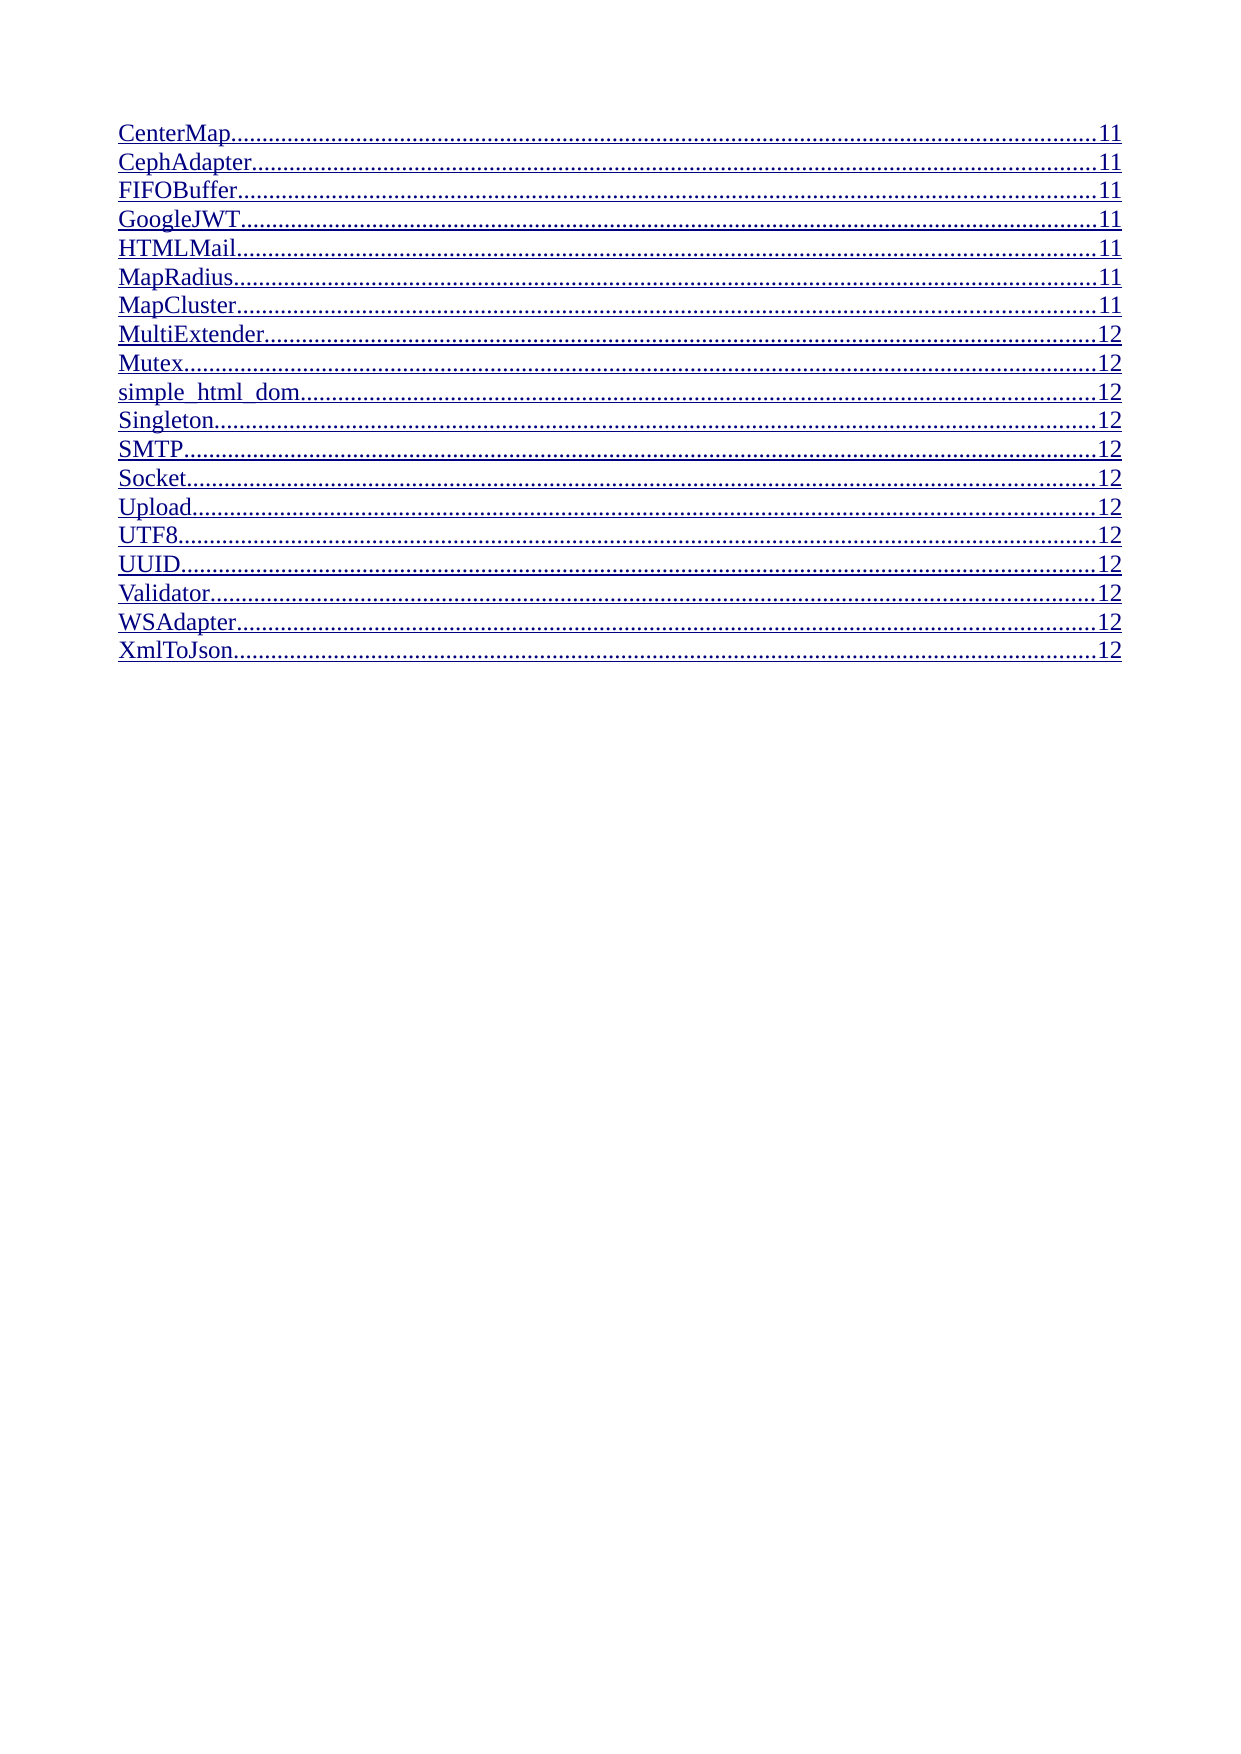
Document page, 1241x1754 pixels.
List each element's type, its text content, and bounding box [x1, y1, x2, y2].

text CephAdapter 11 [118, 147, 1122, 172]
text Socket 12 [118, 463, 1122, 488]
text MapCluster 11 [118, 291, 1122, 316]
text FIFOBuffer 11 [118, 176, 1122, 201]
text SMTP 12 [118, 434, 1122, 459]
text CenterMap 11 [118, 118, 1122, 143]
text UTF8 12 [118, 521, 1122, 546]
text Validator 12 [118, 578, 1122, 603]
text MultiExtender 12 [118, 319, 1122, 344]
text HTMLMail 11 [118, 233, 1122, 258]
text Upload 12 [118, 492, 1122, 517]
text MapRadius 11 [118, 262, 1122, 287]
text GoogleJWT 11 [118, 204, 1122, 229]
text Mutex 12 [118, 348, 1122, 373]
text WSAdapter 12 [118, 607, 1122, 632]
text XmlToJson 12 [118, 636, 1122, 661]
text UUID 12 [118, 549, 1122, 574]
text Singleton 12 [118, 406, 1122, 431]
text simple_html_dom 12 [118, 377, 1122, 402]
